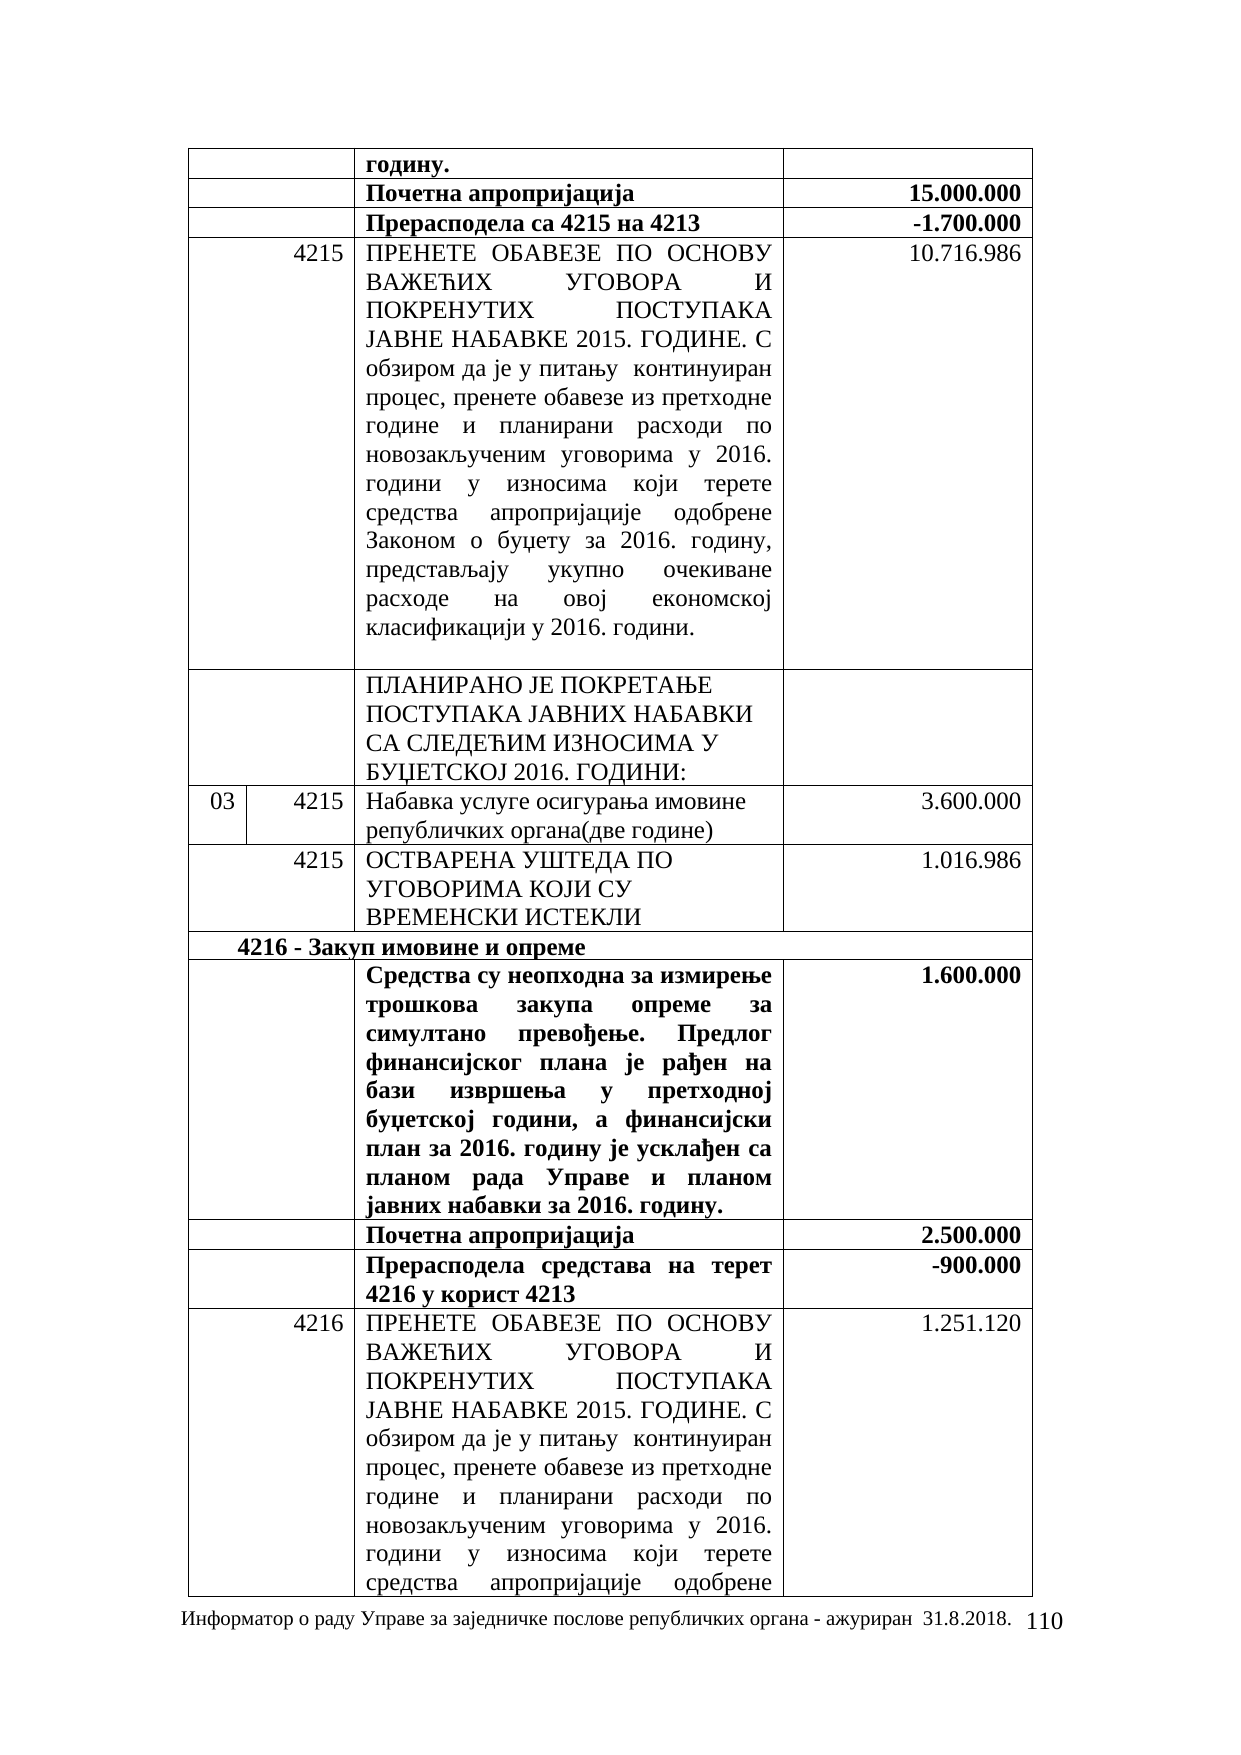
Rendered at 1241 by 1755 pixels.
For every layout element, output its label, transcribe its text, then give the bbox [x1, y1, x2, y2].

table_cell [189, 208, 354, 237]
table_cell [189, 960, 354, 1219]
table_cell [1033, 669, 1074, 785]
table_cell 15.000.000 [784, 179, 1032, 207]
table_cell [1033, 844, 1074, 931]
table_cell [1033, 1308, 1074, 1596]
table_cell -900.000 [784, 1250, 1032, 1307]
table_cell Средства су неопходна за измирење трошкова закупа опреме за симултано превођење. Предлог финансијског плана је рађен на бази извршења у претходној буџетској години, а финансијски план за 2016. годину је усклађен са планом рада Управе и планом јавних набавки за 2016. годину. [355, 960, 783, 1219]
table_cell 4216 [189, 1309, 354, 1596]
table_cell 10.716.986 [784, 238, 1032, 669]
table_cell [189, 670, 354, 785]
table_cell [784, 670, 1032, 785]
table_cell [189, 1250, 354, 1307]
table_cell 4216 - Закуп имовине и опреме [189, 932, 1032, 959]
table_cell [1033, 178, 1074, 207]
table_cell [1033, 959, 1074, 1219]
table_cell 4215 [189, 238, 354, 669]
table_cell [1033, 1249, 1074, 1307]
table_cell [1033, 207, 1074, 237]
table_cell ПЛАНИРАНО ЈЕ ПОКРЕТАЊЕ ПОСТУПАКА ЈАВНИХ НАБАВКИ СА СЛЕДЕЋИМ ИЗНОСИМА У БУЏЕТСКОЈ 2016. ГОДИНИ: [355, 670, 783, 785]
table_cell [1033, 148, 1074, 177]
table_cell Набавка услуге осигурања имовине републичких органа(две године) [355, 786, 783, 844]
table_cell Почетна апропријација [355, 1220, 783, 1249]
table_cell 2.500.000 [784, 1220, 1032, 1249]
table_cell -1.700.000 [784, 208, 1032, 237]
table_cell [1033, 785, 1074, 844]
table_cell Прерасподела средстава на терет 4216 у корист 4213 [355, 1250, 783, 1307]
table_cell ПРЕНЕТЕ ОБАВЕЗЕ ПО ОСНОВУ ВАЖЕЋИХ УГОВОРА И ПОКРЕНУТИХ ПОСТУПАКА ЈАВНЕ НАБАВКЕ 2015. ГОДИНЕ. С обзиром да је у питању континуиран процес, пренете обавезе из претходне године и планирани расходи по новозакљученим уговорима у 2016. години у износима који терете средства апропријације одобрене Законом о буџету за 2016. годину, представљају укупно очекиване расходе на овој економској класификацији у 2016. години. [355, 238, 783, 669]
table_cell [1033, 931, 1074, 959]
table_cell [1033, 237, 1074, 669]
table_cell [1033, 1219, 1074, 1249]
table_cell [189, 149, 354, 177]
table_cell Прерасподела са 4215 на 4213 [355, 208, 783, 237]
table_cell 3.600.000 [784, 786, 1032, 844]
table_cell 03 [189, 786, 246, 844]
table_cell ОСТВАРЕНА УШТЕДА ПО УГОВОРИМА КОЈИ СУ ВРЕМЕНСКИ ИСТЕКЛИ [355, 845, 783, 931]
table_cell [189, 179, 354, 207]
table_cell 4215 [247, 786, 354, 844]
table_cell 1.251.120 [784, 1309, 1032, 1596]
table_cell 1.016.986 [784, 845, 1032, 931]
table_cell 4215 [189, 845, 354, 931]
table_cell годину. [355, 149, 783, 177]
table_cell 1.600.000 [784, 960, 1032, 1219]
table_cell [784, 149, 1032, 177]
table_cell Почетна апропријација [355, 179, 783, 207]
table_cell ПРЕНЕТЕ ОБАВЕЗЕ ПО ОСНОВУ ВАЖЕЋИХ УГОВОРА И ПОКРЕНУТИХ ПОСТУПАКА ЈАВНЕ НАБАВКЕ 2015. ГОДИНЕ. С обзиром да је у питању континуиран процес, пренете обавезе из претходне године и планирани расходи по новозакљученим уговорима у 2016. години у износима који терете средства апропријације одобрене [355, 1309, 783, 1596]
table_cell [189, 1220, 354, 1249]
